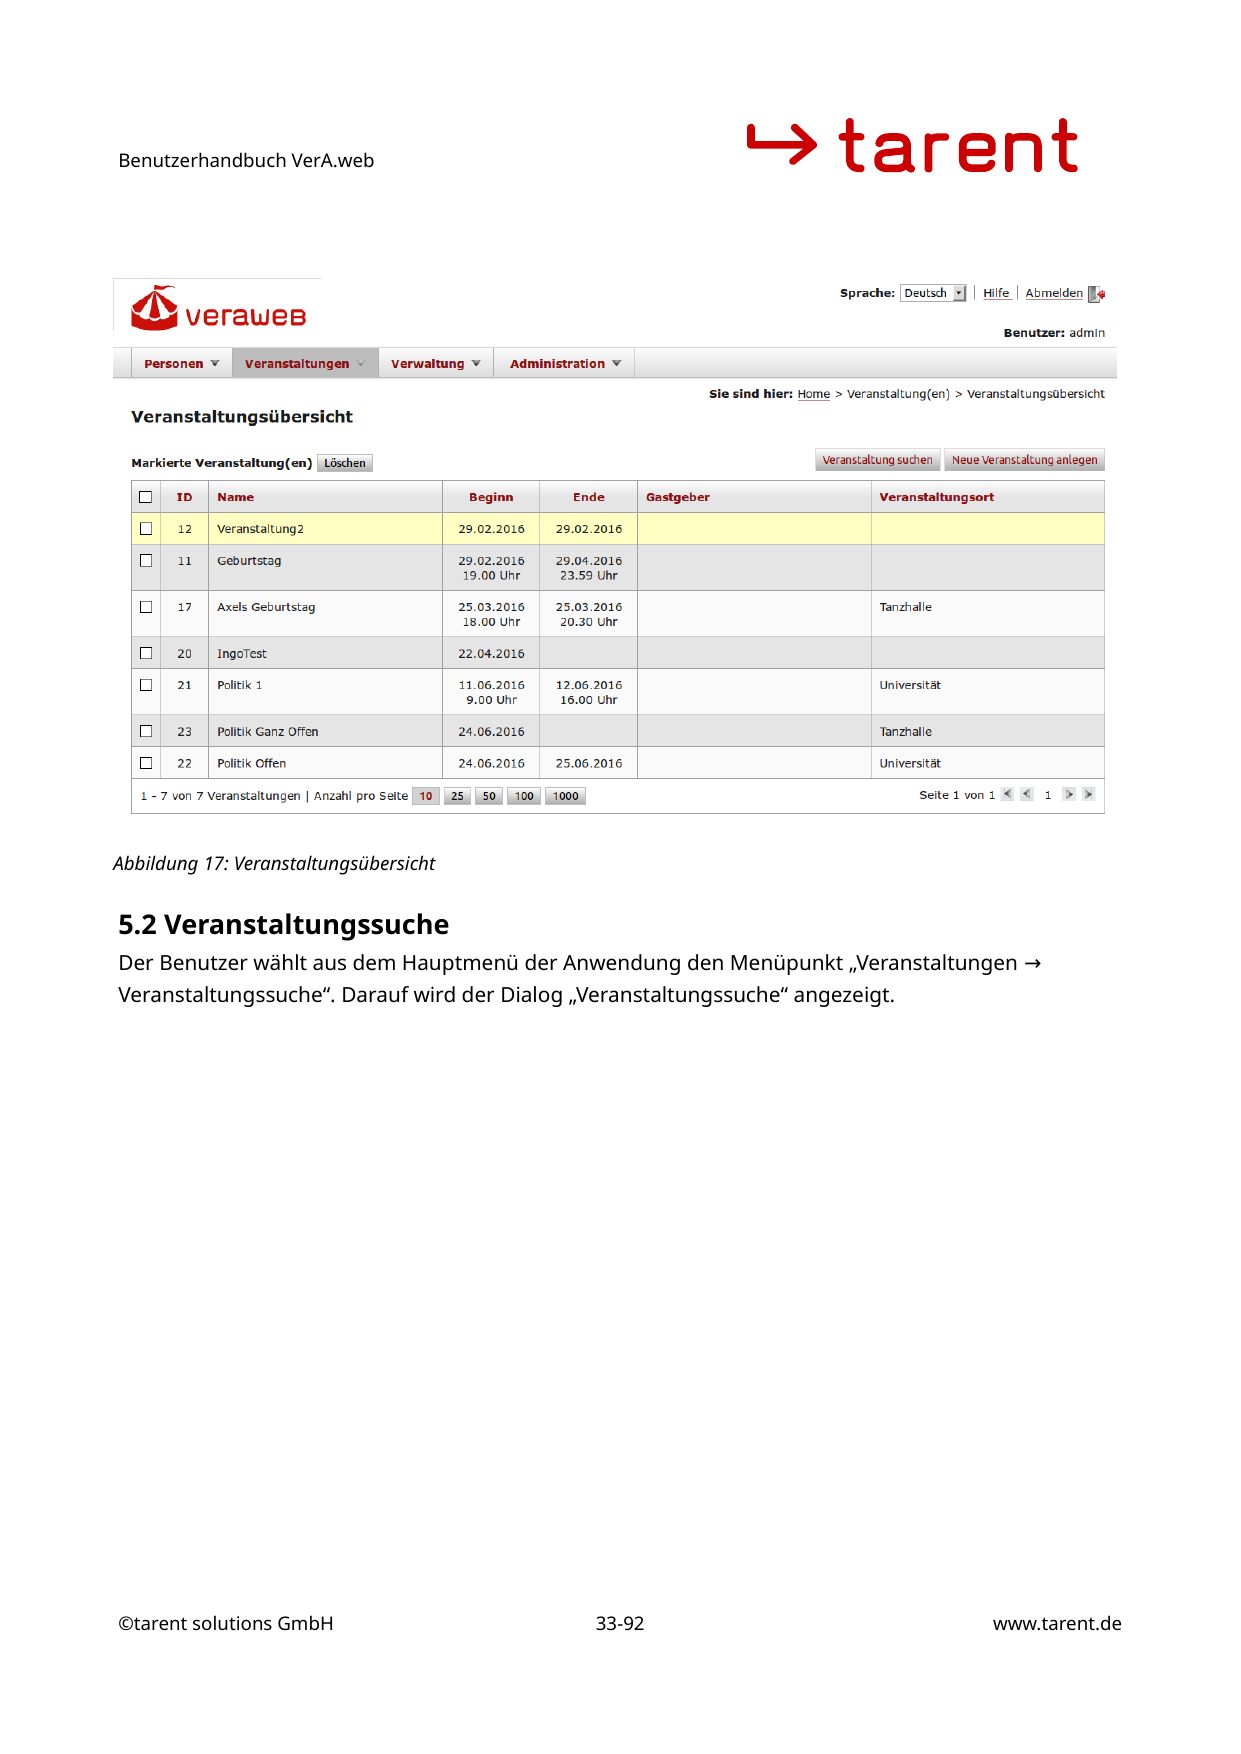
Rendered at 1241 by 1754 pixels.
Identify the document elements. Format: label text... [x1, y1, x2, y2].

subtitle Veranstaltungssuche [113, 232, 1122, 942]
text Abbildung 17: Veranstaltungsübersicht [113, 824, 1117, 876]
text Der Benutzer wählt aus dem Hauptmenü der Anwendung den Menüpunkt „Veranstaltungen → Veranstaltungssuche“. Darauf wird der Dialog „Veranstaltungssuche“ angezeigt. [118, 948, 1122, 1009]
picture [113, 278, 1117, 824]
